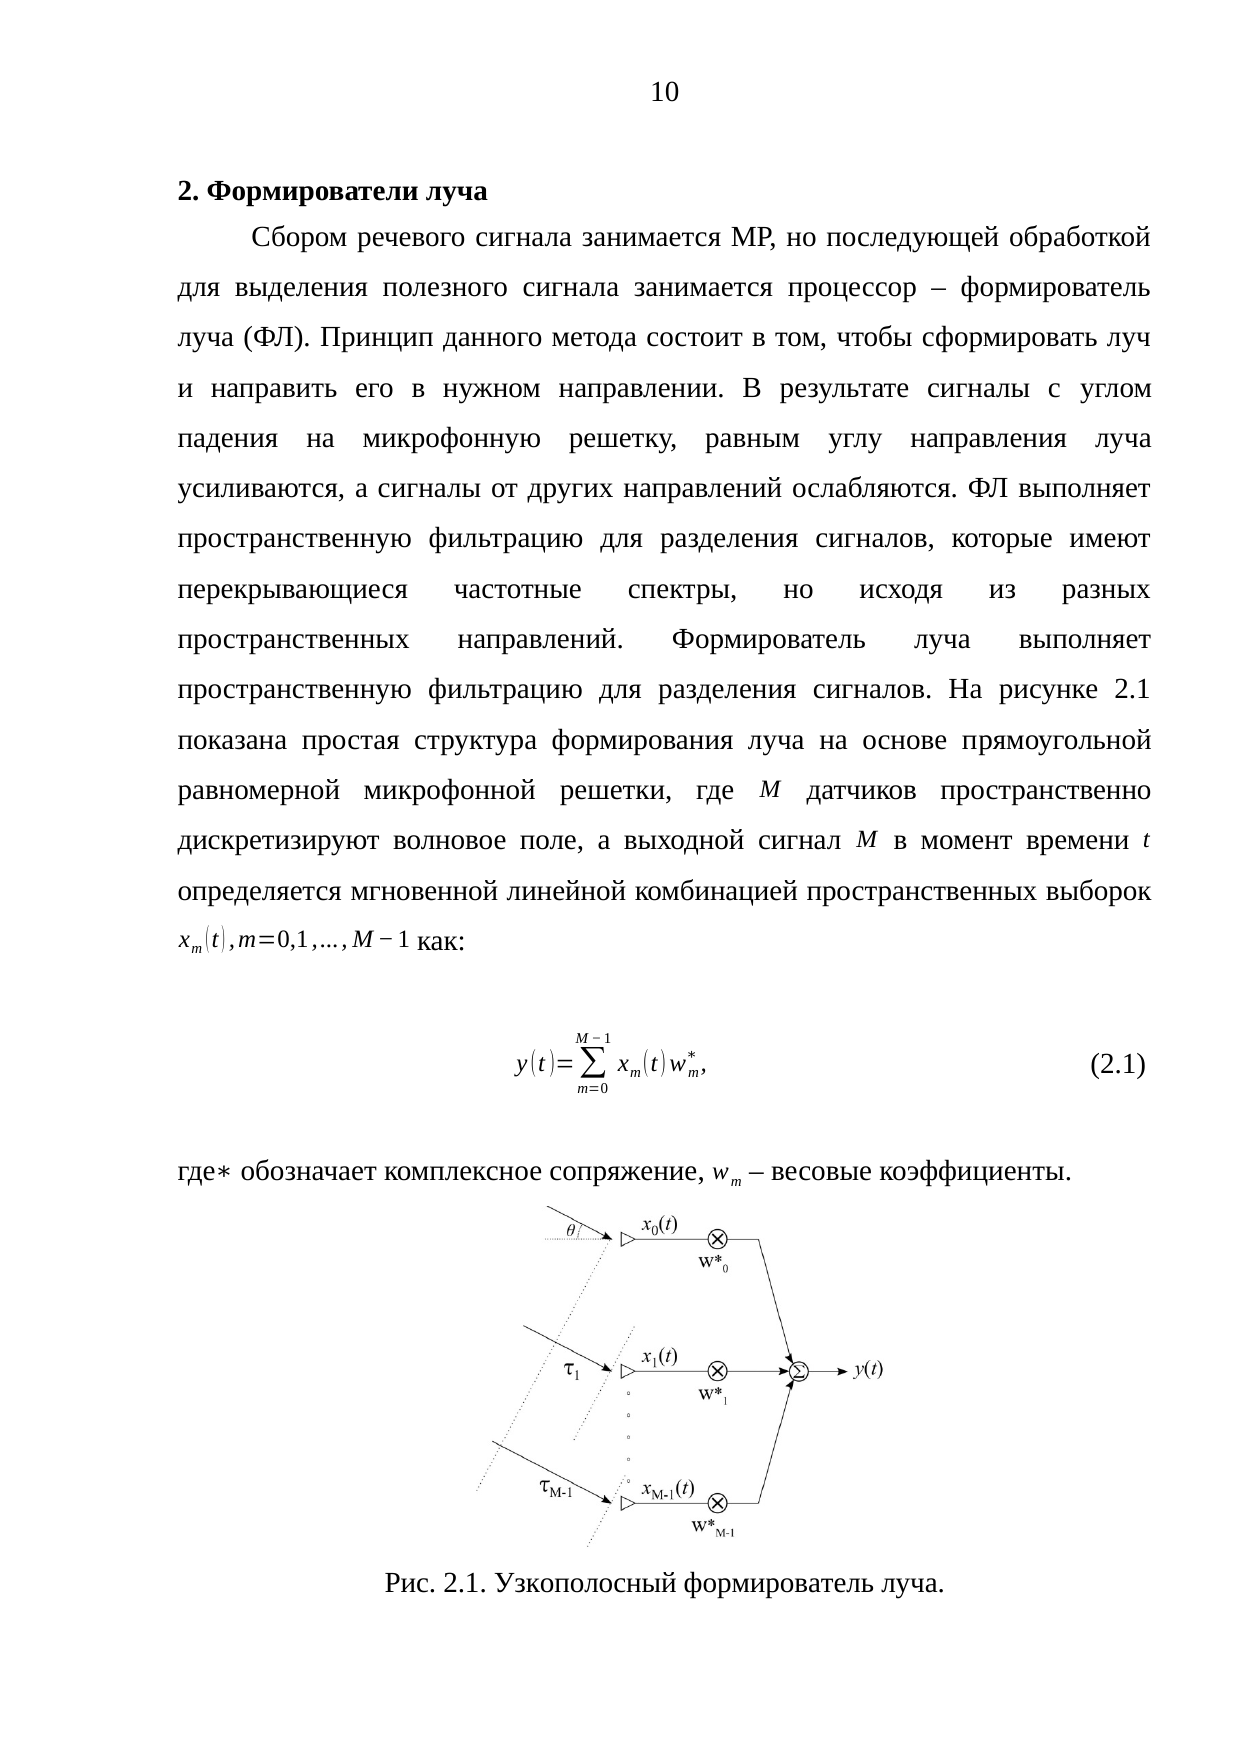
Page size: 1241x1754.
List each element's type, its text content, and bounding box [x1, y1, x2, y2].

picture [443, 1206, 886, 1549]
text Сбором речевого сигнала занимается МР, но последующей обработкой для выделения полезного сигнала занимается процессор – формирователь луча (ФЛ). Принцип данного метода состоит в том, чтобы сформировать луч и направить его в нужном направлении. В результате сигналы с углом падения на микрофонную решетку, равным углу направления луча усиливаются, а сигналы от других направлений ослабляются. ФЛ выполняет пространственную фильтрацию для разделения сигналов, которые имеют перекрывающиеся частотные спектры, но исходя из разных пространственных направлений. Формирователь луча выполняет пространственную фильтрацию для разделения сигналов. На рисунке 2.1 показана простая структура формирования луча на основе прямоугольной равномерной микрофонной решетки, где датчиков пространственно дискретизируют волновое поле, а выходной сигнал в момент времени определяется мгновенной линейной комбинацией пространственных выборок как: [177, 219, 1152, 957]
text Рис. 2.1. Узкополосный формирователь луча. [177, 1565, 1152, 1599]
table_header [177, 1024, 1043, 1102]
subtitle Формирователи луча [177, 173, 1152, 206]
text гдеобозначает комплексное сопряжение, – весовые коэффициенты. [177, 1153, 1152, 1189]
table_header (2.1) [1043, 1024, 1152, 1102]
